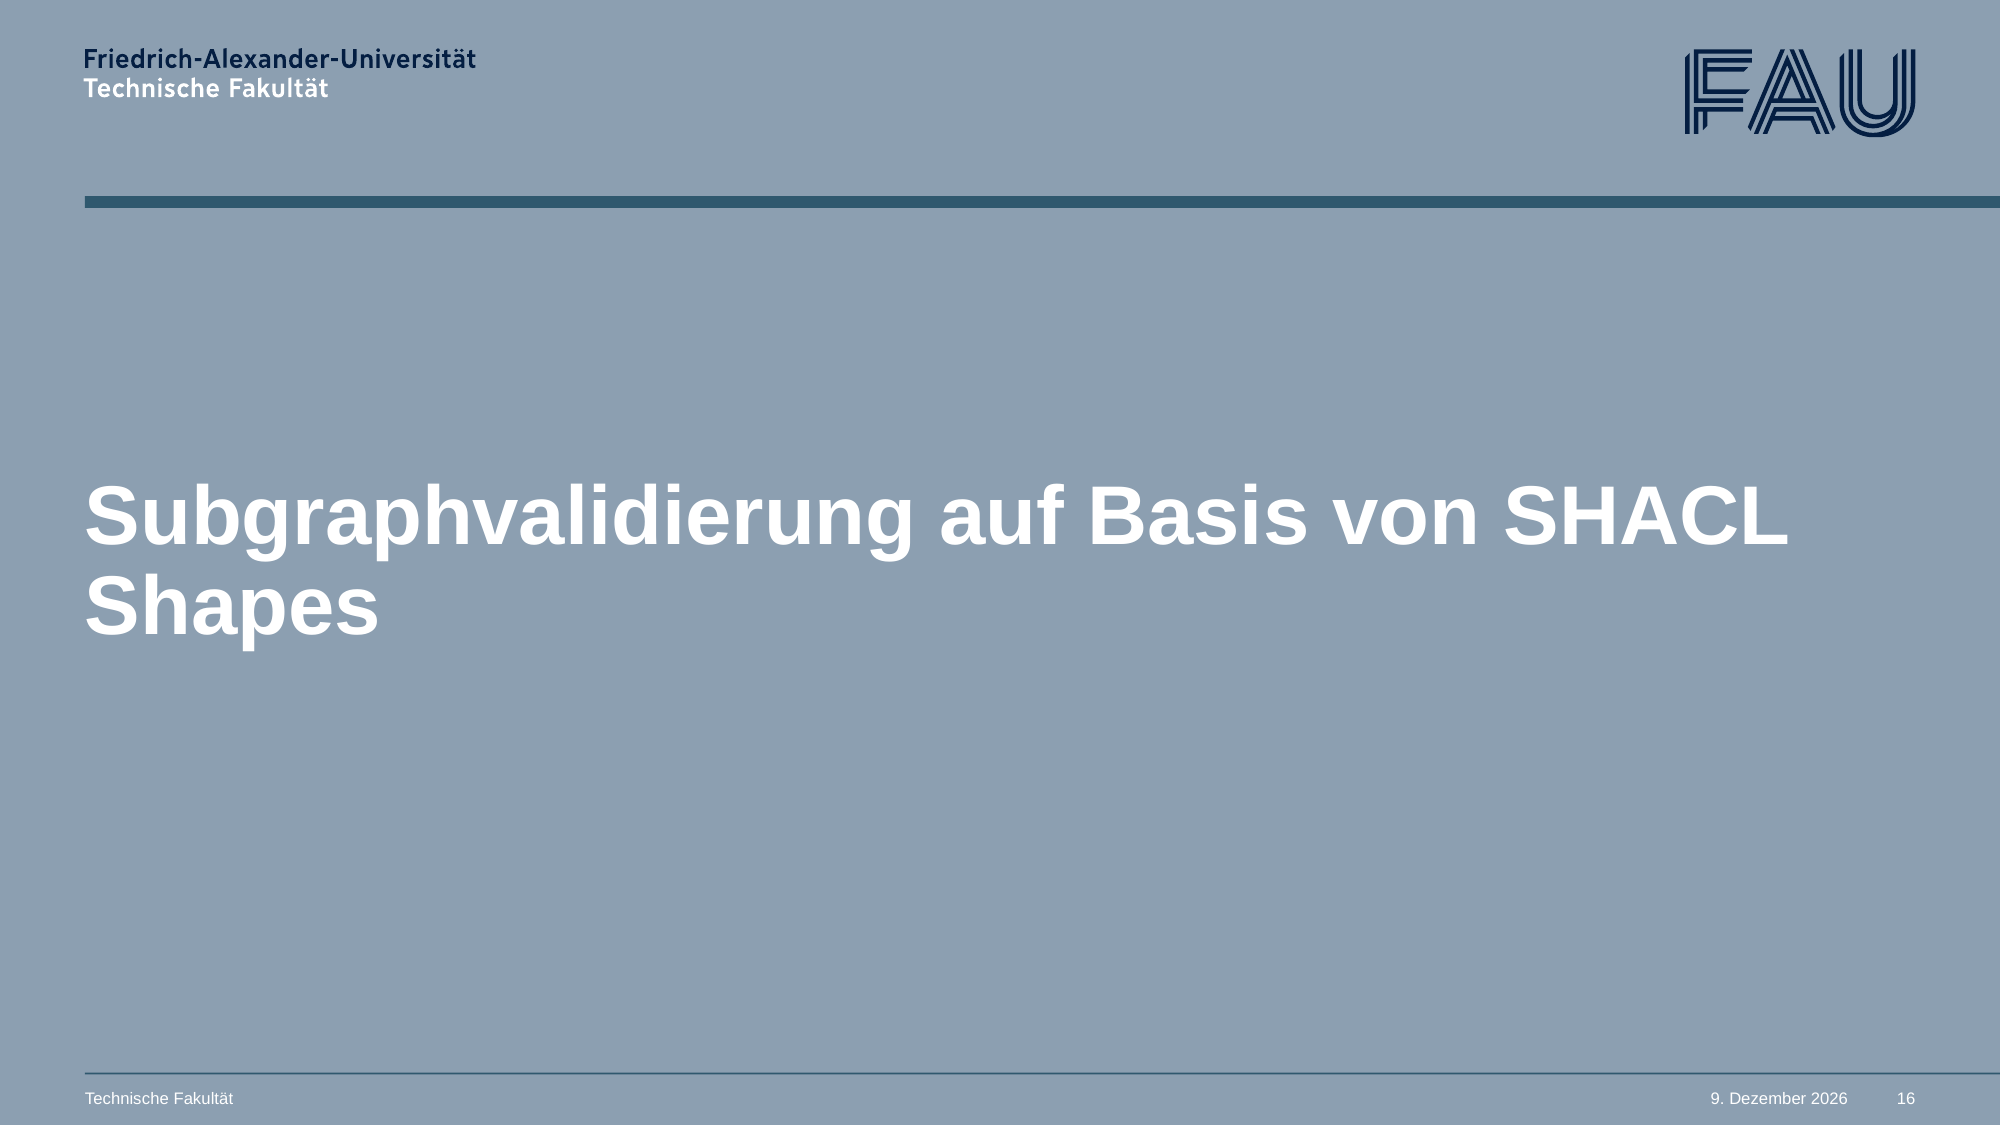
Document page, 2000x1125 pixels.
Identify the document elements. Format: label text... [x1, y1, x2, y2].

title Subgraphvalidierung auf Basis von SHACL Shapes [84, 471, 1916, 654]
